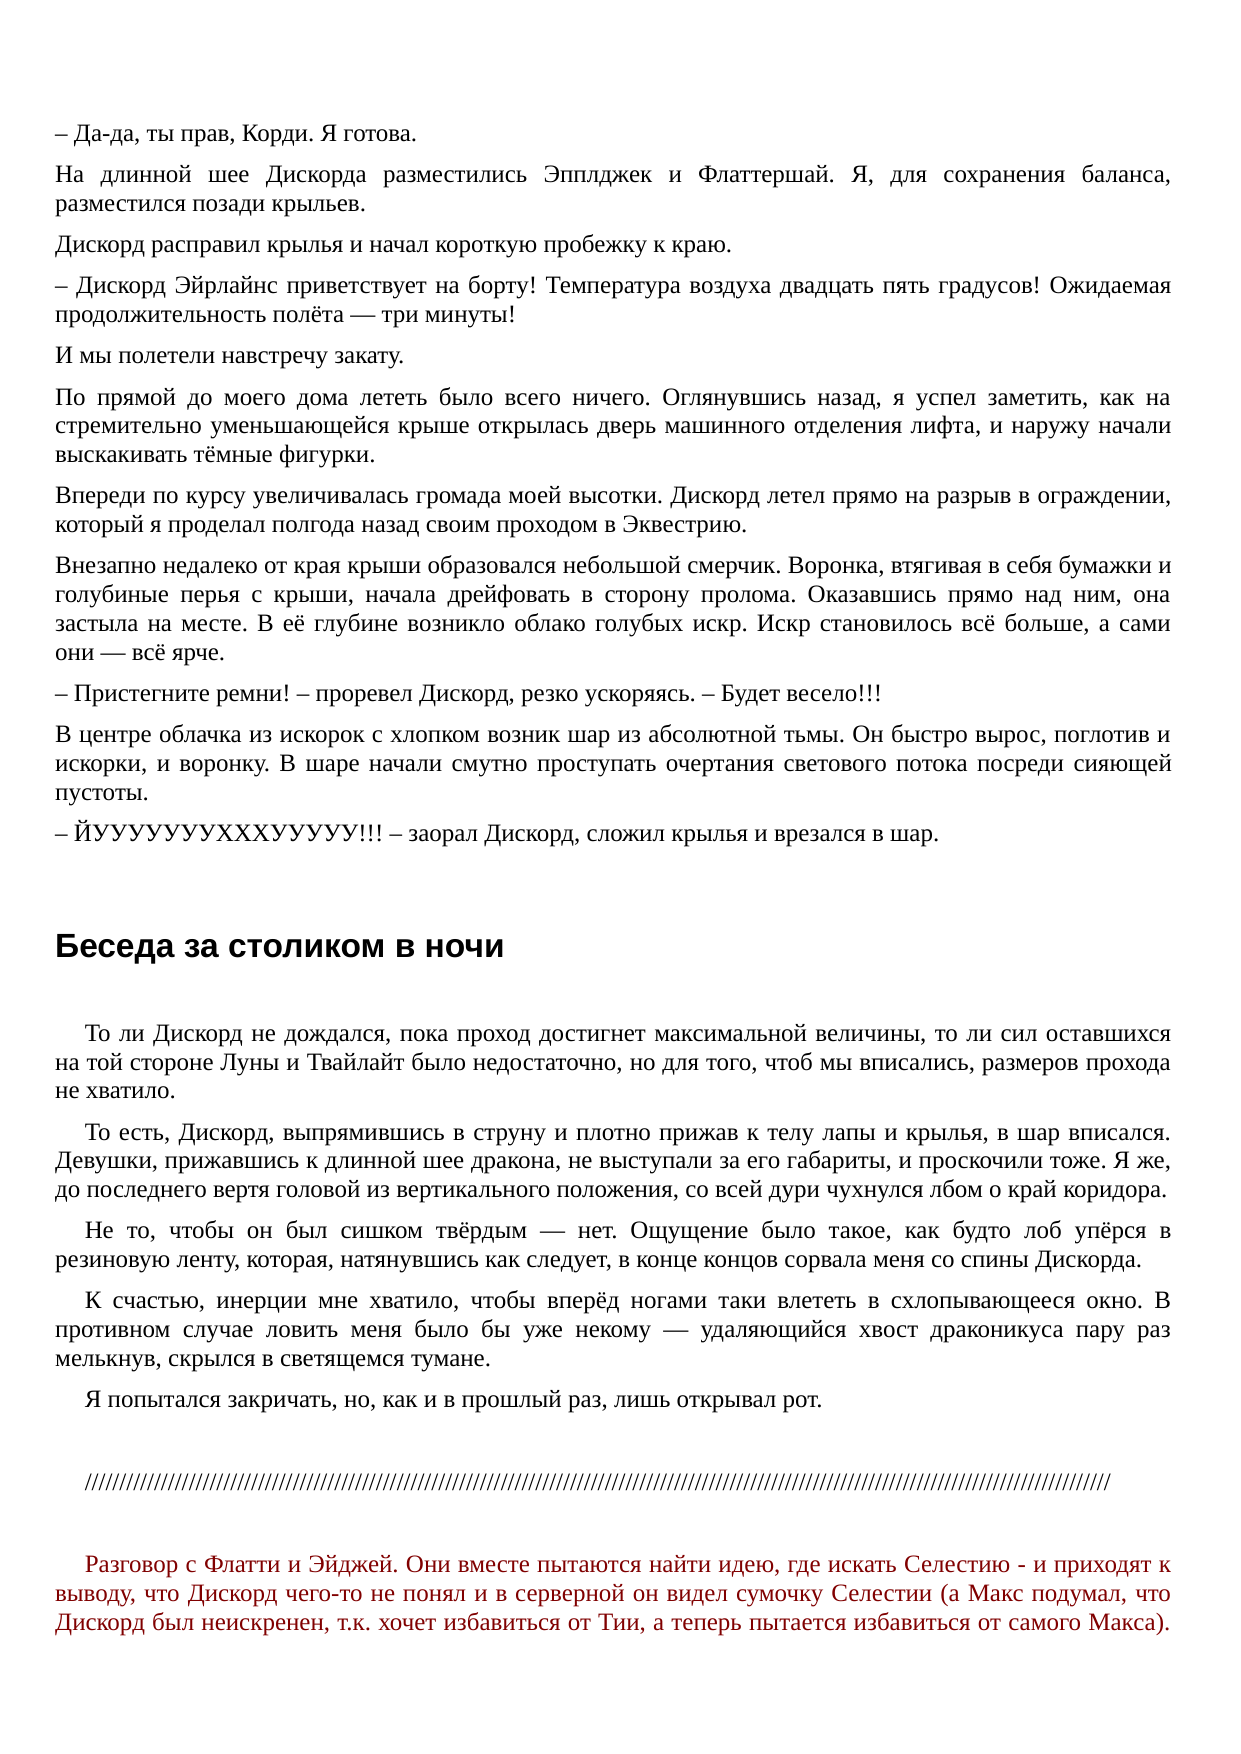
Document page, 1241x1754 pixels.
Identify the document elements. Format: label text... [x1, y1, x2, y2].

text То есть, Дискорд, выпрямившись в струну и плотно прижав к телу лапы и крылья, в шар вписался. Девушки, прижавшись к длинной шее дракона, не выступали за его габариты, и проскочили тоже. Я же, до последнего вертя головой из вертикального положения, со всей дури чухнулся лбом о край коридора. [55, 1117, 1172, 1203]
text //////////////////////////////////////////////////////////////////////////////////////////////////////////////////////////////////////////////////// [55, 1467, 1172, 1496]
text Не то, чтобы он был сишком твёрдым — нет. Ощущение было такое, как будто лоб упёрся в резиновую ленту, которая, натянувшись как следует, в конце концов сорвала меня со спины Дискорда. [55, 1216, 1172, 1273]
text – Пристегните ремни! – проревел Дискорд, резко ускоряясь. – Будет весело!!! [55, 678, 1172, 707]
text И мы полетели навстречу закату. [55, 341, 1172, 369]
text Я попытался закричать, но, как и в прошлый раз, лишь открывал рот. [55, 1384, 1172, 1413]
text Дискорд расправил крылья и начал короткую пробежку к краю. [55, 229, 1172, 258]
text То ли Дискорд не дождался, пока проход достигнет максимальной величины, то ли сил оставшихся на той стороне Луны и Твайлайт было недостаточно, но для того, чтоб мы вписались, размеров прохода не хватило. [55, 1018, 1172, 1104]
text Внезапно недалеко от края крыши образовался небольшой смерчик. Воронка, втягивая в себя бумажки и голубиные перья с крыши, начала дрейфовать в сторону пролома. Оказавшись прямо над ним, она застыла на месте. В её глубине возникло облако голубых искр. Искр становилось всё больше, а сами они — всё ярче. [55, 551, 1172, 666]
text В центре облачка из искорок с хлопком возник шар из абсолютной тьмы. Он быстро вырос, поглотив и искорки, и воронку. В шаре начали смутно проступать очертания светового потока посреди сияющей пустоты. [55, 719, 1172, 806]
text По прямой до моего дома лететь было всего ничего. Оглянувшись назад, я успел заметить, как на стремительно уменьшающейся крыше открылась дверь машинного отделения лифта, и наружу начали выскакивать тёмные фигурки. [55, 382, 1172, 468]
text Разговор с Флатти и Эйджей. Они вместе пытаются найти идею, где искать Селестию - и приходят к выводу, что Дискорд чего-то не понял и в серверной он видел сумочку Селестии (а Макс подумал, что Дискорд был неискренен, т.к. хочет избавиться от Тии, а теперь пытается избавиться от самого Макса). [55, 1549, 1172, 1636]
text К счастью, инерции мне хватило, чтобы вперёд ногами таки влететь в схлопывающееся окно. В противном случае ловить меня было бы уже некому — удаляющийся хвост драконикуса пару раз мелькнув, скрылся в светящемся тумане. [55, 1286, 1172, 1372]
text – Да-да, ты прав, Корди. Я готова. [55, 118, 1172, 147]
text – Дискорд Эйрлайнс приветствует на борту! Температура воздуха двадцать пять градусов! Ожидаемая продолжительность полёта — три минуты! [55, 271, 1172, 328]
text – ЙУУУУУУУХХХУУУУУ!!! – заорал Дискорд, сложил крылья и врезался в шар. [55, 818, 1172, 847]
text На длинной шее Дискорда разместились Эпплджек и Флаттершай. Я, для сохранения баланса, разместился позади крыльев. [55, 159, 1172, 217]
text Впереди по курсу увеличивалась громада моей высотки. Дискорд летел прямо на разрыв в ограждении, который я проделал полгода назад своим проходом в Эквестрию. [55, 481, 1172, 538]
subtitle Беседа за столиком в ночи [55, 926, 1172, 964]
